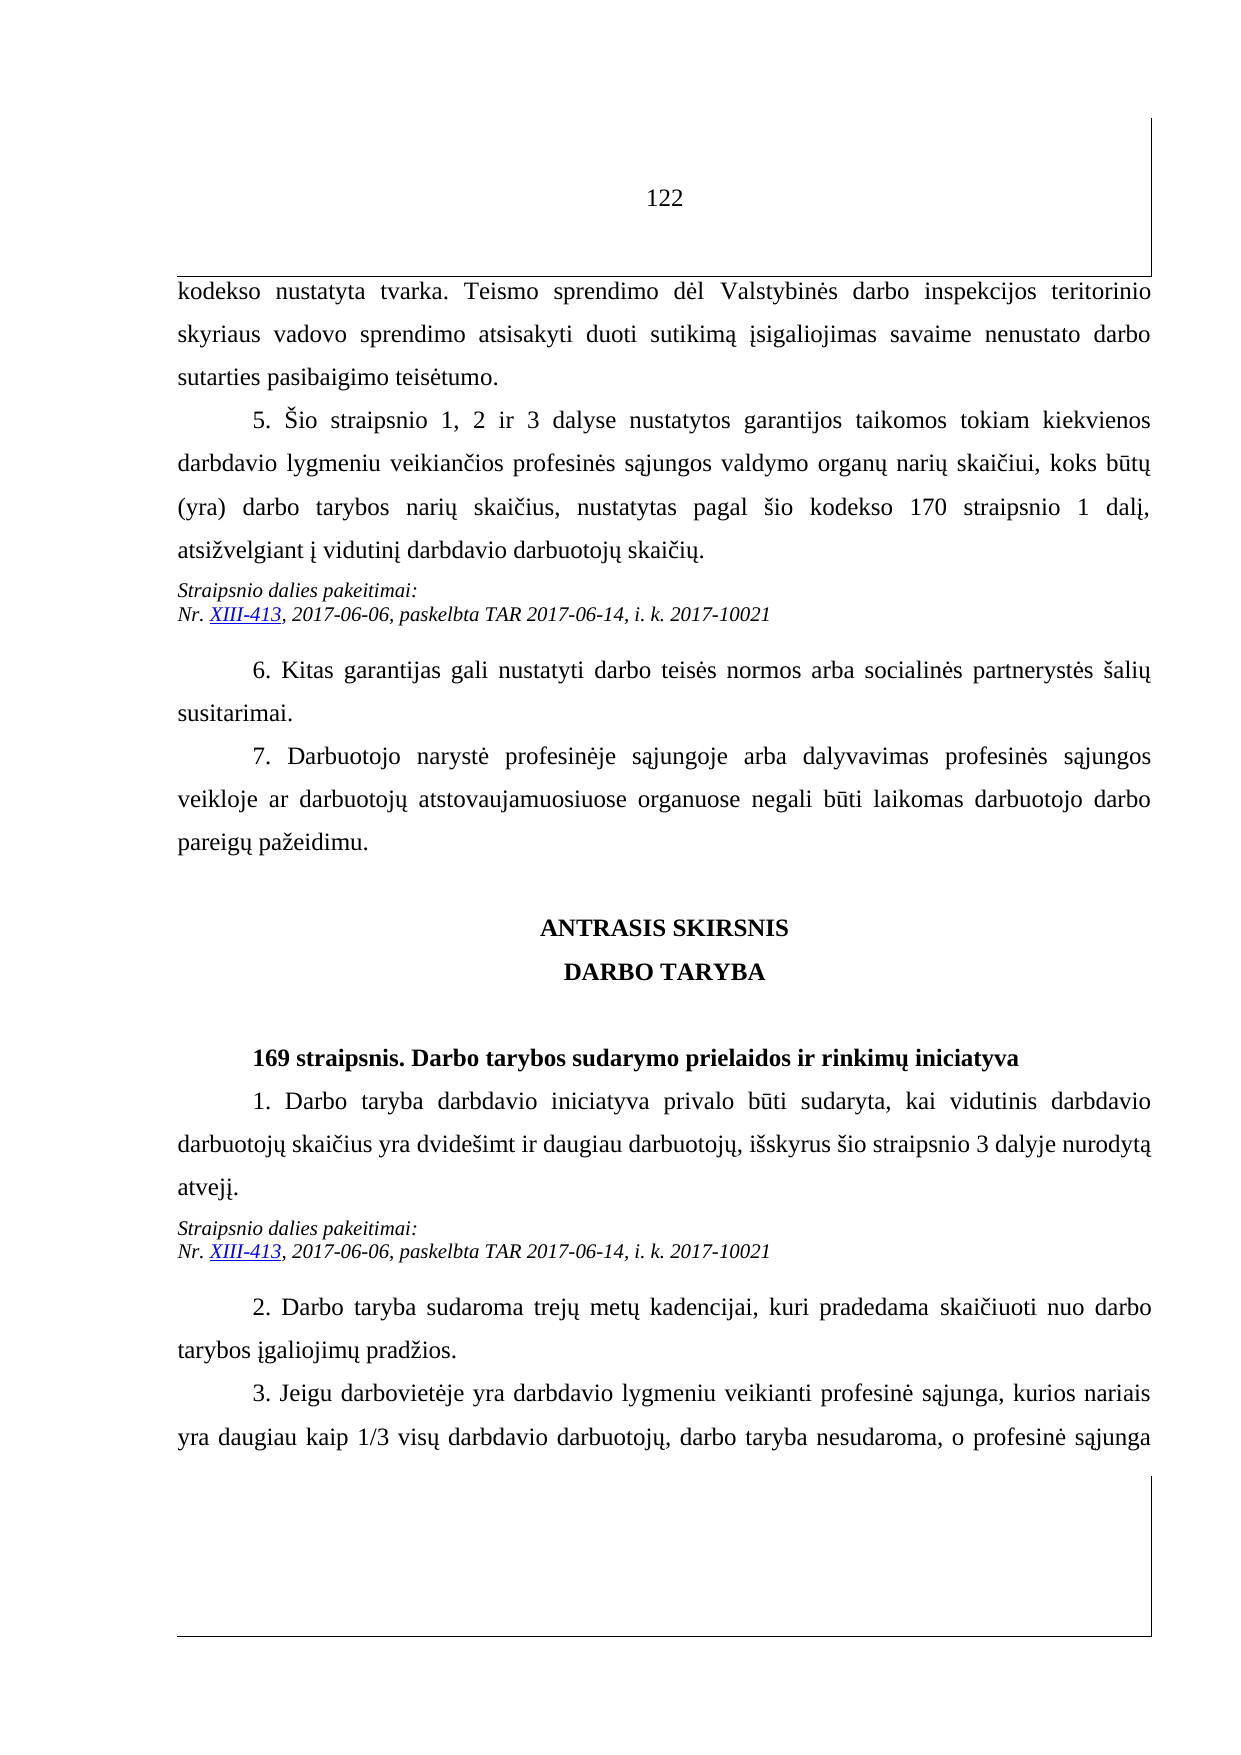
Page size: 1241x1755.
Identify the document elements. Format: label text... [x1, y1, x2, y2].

text kodekso nustatyta tvarka. Teismo sprendimo dėl Valstybinės darbo inspekcijos teritorinio skyriaus vadovo sprendimo atsisakyti duoti sutikimą įsigaliojimas savaime nenustato darbo sutarties pasibaigimo teisėtumo. [177, 276, 1152, 391]
text 1. Darbo taryba darbdavio iniciatyva privalo būti sudaryta, kai vidutinis darbdavio darbuotojų skaičius yra dvidešimt ir daugiau darbuotojų, išskyrus šio straipsnio 3 dalyje nurodytą atvejį. [177, 1086, 1152, 1201]
text 3. Jeigu darbovietėje yra darbdavio lygmeniu veikianti profesinė sąjunga, kurios nariais yra daugiau kaip 1/3 visų darbdavio darbuotojų, darbo taryba nesudaroma, o profesinė sąjunga [177, 1378, 1152, 1450]
text Nr. XIII-413, 2017-06-06, paskelbta TAR 2017-06-14, i. k. 2017-10021 [177, 1239, 1152, 1263]
text 2. Darbo taryba sudaroma trejų metų kadencijai, kuri pradedama skaičiuoti nuo darbo tarybos įgaliojimų pradžios. [177, 1292, 1152, 1364]
text 5. Šio straipsnio 1, 2 ir 3 dalyse nustatytos garantijos taikomos tokiam kiekvienos darbdavio lygmeniu veikiančios profesinės sąjungos valdymo organų narių skaičiui, koks būtų (yra) darbo tarybos narių skaičius, nustatytas pagal šio kodekso 170 straipsnio 1 dalį, atsižvelgiant į vidutinį darbdavio darbuotojų skaičių. [177, 405, 1152, 563]
text ANTRASIS SKIRSNIS [177, 913, 1152, 942]
text Straipsnio dalies pakeitimai: [177, 1215, 1152, 1239]
text Nr. XIII-413, 2017-06-06, paskelbta TAR 2017-06-14, i. k. 2017-10021 [177, 602, 1152, 626]
text 7. Darbuotojo narystė profesinėje sąjungoje arba dalyvavimas profesinės sąjungos veikloje ar darbuotojų atstovaujamuosiuose organuose negali būti laikomas darbuotojo darbo pareigų pažeidimu. [177, 741, 1152, 856]
text 6. Kitas garantijas gali nustatyti darbo teisės normos arba socialinės partnerystės šalių susitarimai. [177, 655, 1152, 727]
subtitle 169 straipsnis. Darbo tarybos sudarymo prielaidos ir rinkimų iniciatyva [177, 1043, 1152, 1072]
text DARBO TARYBA [177, 957, 1152, 985]
text Straipsnio dalies pakeitimai: [177, 578, 1152, 602]
